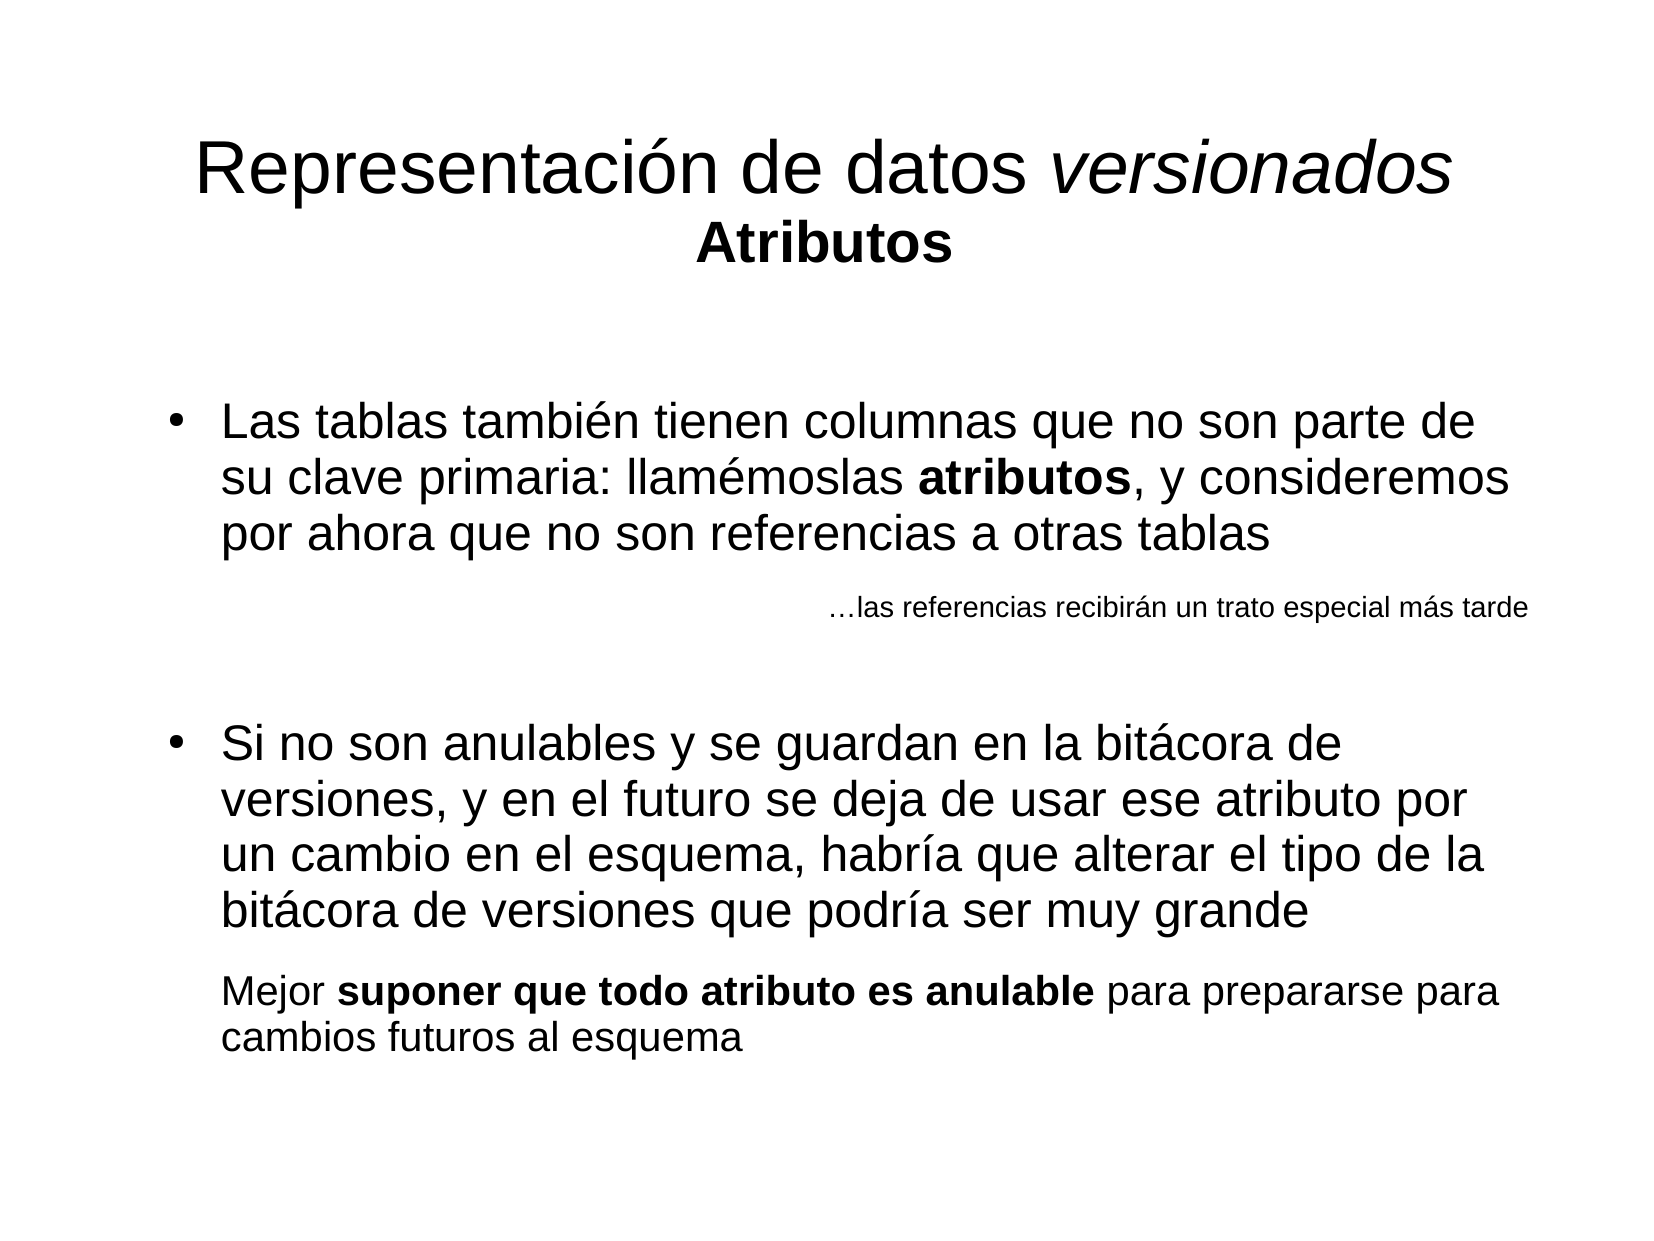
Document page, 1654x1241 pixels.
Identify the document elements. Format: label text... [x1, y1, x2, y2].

list Las tablas también tienen columnas que no son parte de su clave primaria: llamémoslas atributos, y consideremos por ahora que no son referencias a otras tablas …las referencias recibirán un trato especial más tarde Si no son anulables y se guardan en la bitácora de versiones, y en el futuro se deja de usar ese atributo por un cambio en el esquema, habría que alterar el tipo de la bitácora de versiones que podría ser muy grande Mejor suponer que todo atributo es anulable para prepararse para cambios futuros al esquema [150, 303, 1531, 1141]
title Representación de datos versionados Atributos [80, 96, 1569, 304]
